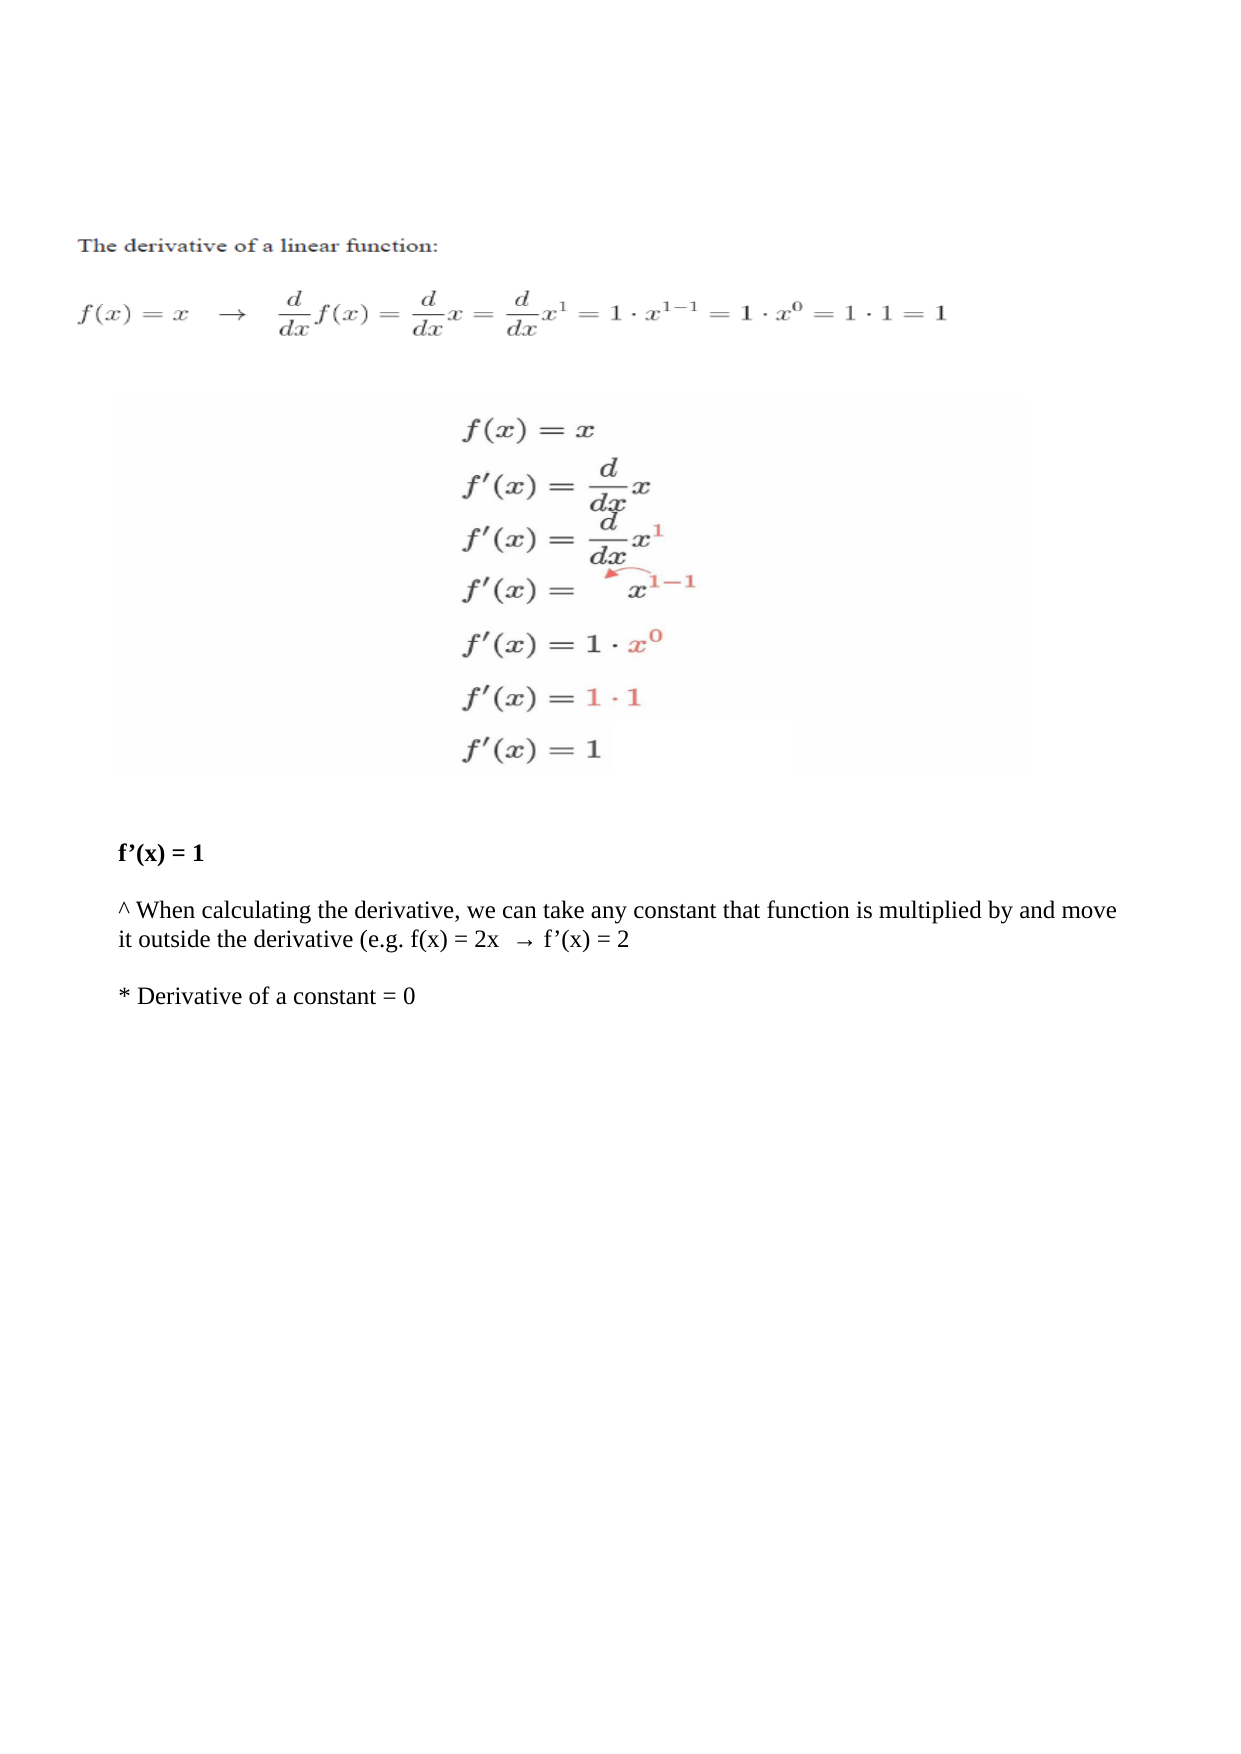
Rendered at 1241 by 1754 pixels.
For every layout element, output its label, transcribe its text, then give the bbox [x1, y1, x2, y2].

text * Derivative of a constant = 0 [118, 981, 1122, 1010]
text ^ When calculating the derivative, we can take any constant that function is multiplied by and move it outside the derivative (e.g. f(x) = 2x → f’(x) = 2 [118, 895, 1122, 953]
text f’(x) = 1 [118, 838, 1122, 866]
picture [51, 222, 1047, 812]
